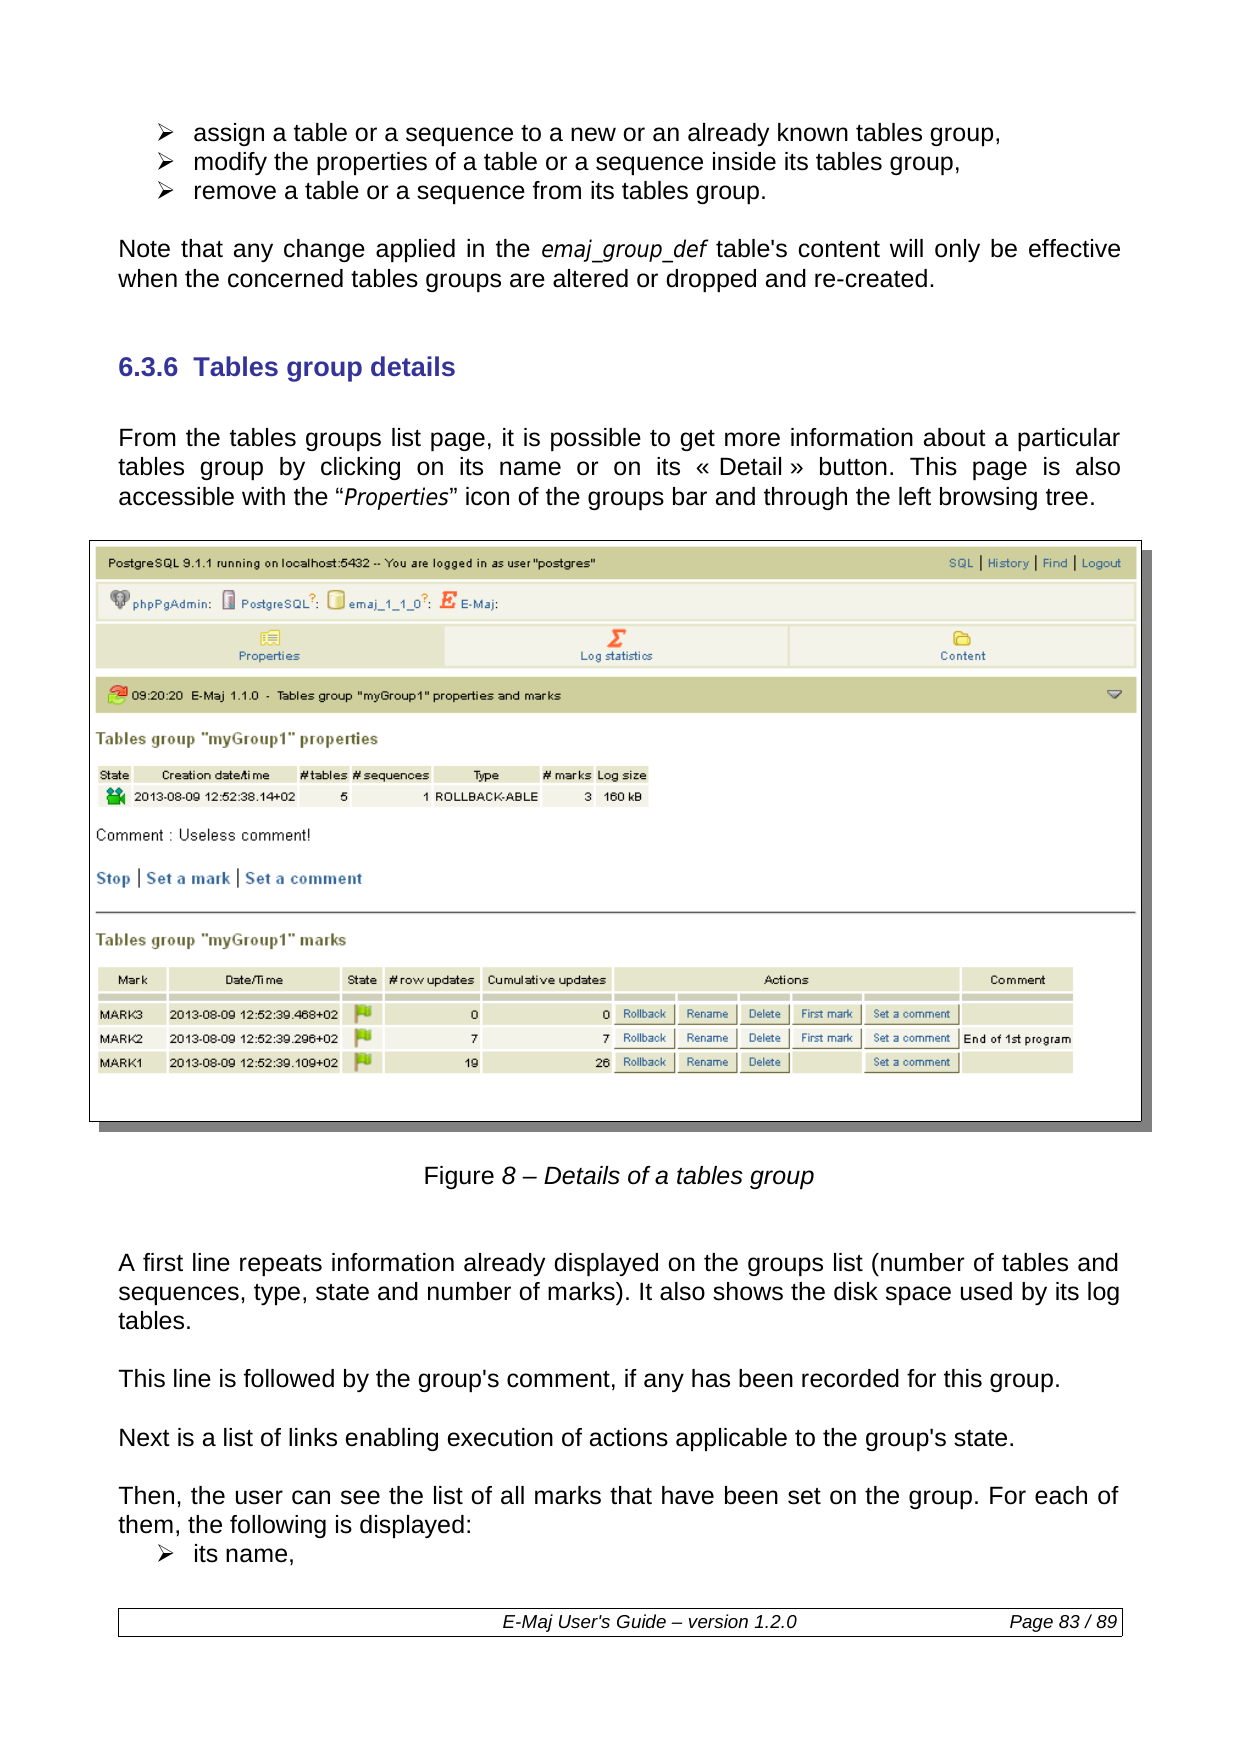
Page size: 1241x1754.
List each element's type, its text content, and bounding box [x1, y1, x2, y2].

subtitle Tables group details [118, 351, 1122, 382]
list remove a table or a sequence from its tables group. [156, 176, 1122, 205]
text From the tables groups list page, it is possible to get more information about a particular tables group by clicking on its name or on its « Detail » button. This page is also accessible with the “Properties” icon of the groups bar and through the left browsing tree. [118, 423, 1122, 510]
text Figure 8 – Details of a tables group [118, 1161, 1122, 1190]
list modify the properties of a table or a sequence inside its tables group, [156, 147, 1122, 176]
list its name, [156, 1539, 1122, 1568]
text Next is a list of links enabling execution of actions applicable to the group's state. [118, 1422, 1122, 1451]
text This line is followed by the group's comment, if any has been recorded for this group. [118, 1364, 1122, 1393]
text A first line repeats information already displayed on the groups list (number of tables and sequences, type, state and number of marks). It also shows the disk space used by its log tables. [118, 1248, 1122, 1335]
text Then, the user can see the list of all marks that have been set on the group. For each of them, the following is displayed: [118, 1481, 1122, 1539]
text Note that any change applied in the emaj_group_def table's content will only be effective when the concerned tables groups are altered or dropped and re-created. [118, 234, 1122, 292]
list assign a table or a sequence to a new or an already known tables group, [156, 118, 1122, 147]
picture [91, 542, 1138, 1119]
